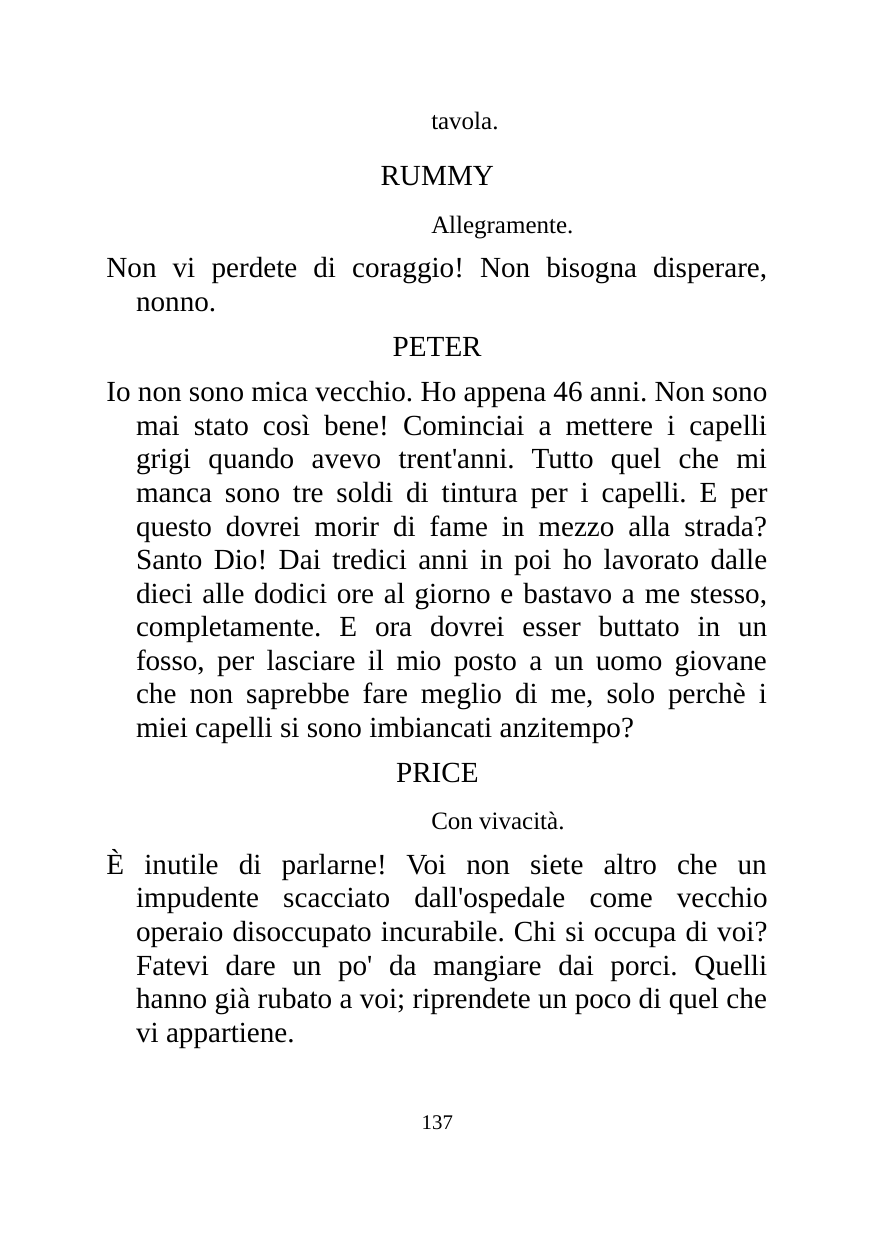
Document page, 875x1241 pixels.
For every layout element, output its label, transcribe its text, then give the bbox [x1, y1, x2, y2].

text Io non sono mica vecchio. Ho appena 46 anni. Non sono mai stato così bene! Cominciai a mettere i capelli grigi quando avevo trent'anni. Tutto quel che mi manca sono tre soldi di tintura per i capelli. E per questo dovrei morir di fame in mezzo alla strada? Santo Dio! Dai tredici anni in poi ho lavorato dalle dieci alle dodici ore al giorno e bastavo a me stesso, completamente. E ora dovrei esser buttato in un fosso, per lasciare il mio posto a un uomo giovane che non saprebbe fare meglio di me, solo perchè i miei capelli si sono imbiancati anzitempo? [106, 374, 768, 743]
text tavola. [431, 106, 768, 135]
text Allegramente. [431, 210, 768, 238]
text Con vivacità. [431, 806, 768, 835]
text PRICE [106, 755, 768, 789]
text RUMMY [106, 158, 768, 192]
text PETER [106, 329, 768, 363]
text Non vi perdete di coraggio! Non bisogna disperare, nonno. [106, 250, 768, 317]
text È inutile di parlarne! Voi non siete altro che un impudente scacciato dall'ospedale come vecchio operaio disoccupato incurabile. Chi si occupa di voi? Fatevi dare un po' da mangiare dai porci. Quelli hanno già rubato a voi; riprendete un poco di quel che vi appartiene. [106, 847, 768, 1048]
